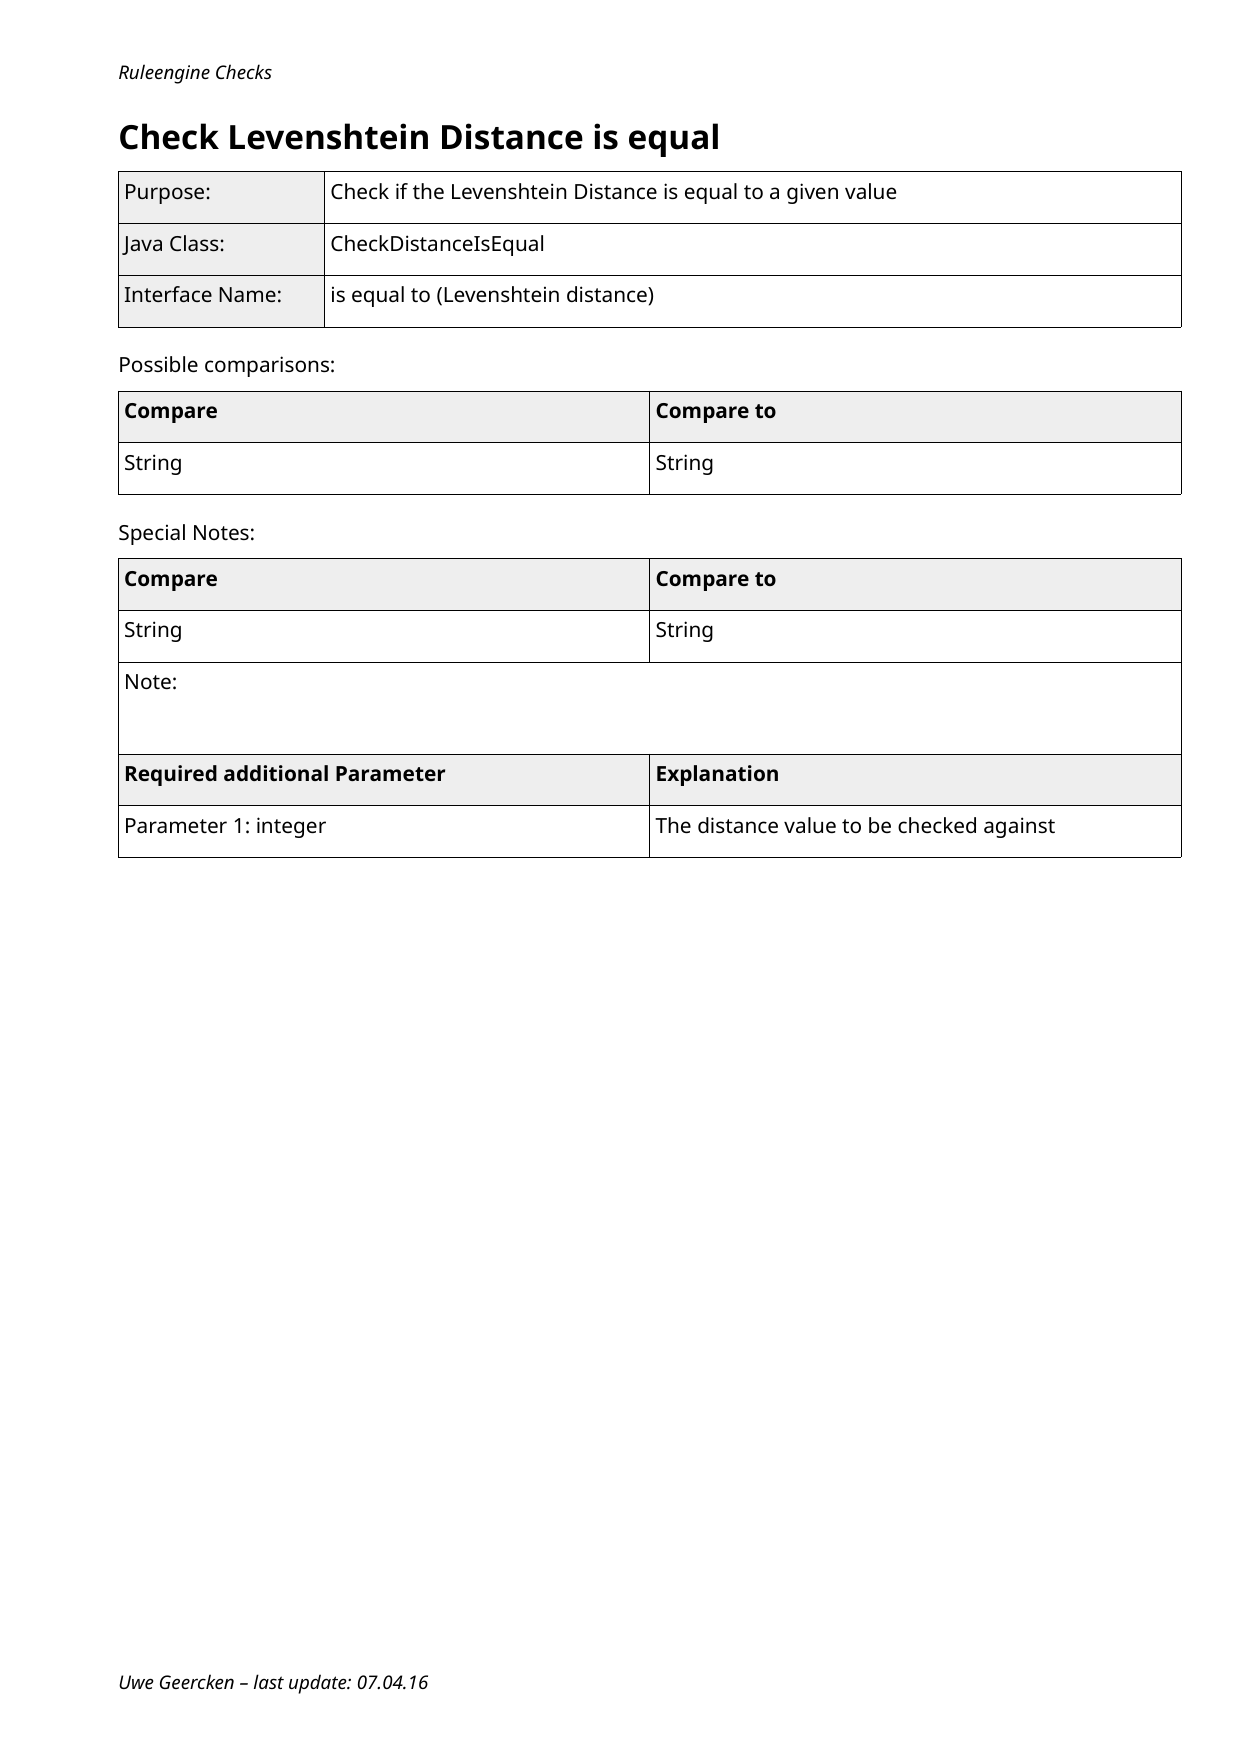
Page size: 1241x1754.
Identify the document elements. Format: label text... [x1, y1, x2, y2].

text Possible comparisons: [118, 350, 1181, 379]
table_header Compare to [650, 392, 1181, 442]
table_cell String [650, 611, 1181, 662]
text Special Notes: [118, 518, 1181, 546]
table_cell Interface Name: [119, 276, 324, 327]
text Check Levenshtein Distance is equal [118, 114, 1181, 159]
table_cell is equal to (Levenshtein distance) [325, 276, 1181, 327]
table_cell String [119, 611, 649, 662]
table_cell String [119, 443, 649, 494]
table_header Compare to [650, 559, 1181, 610]
table_header Purpose: [119, 172, 324, 223]
table_cell String [650, 443, 1181, 494]
table_cell Explanation [650, 755, 1181, 805]
table_cell Parameter 1: integer [119, 806, 649, 857]
table_cell The distance value to be checked against [650, 806, 1181, 857]
table_cell Required additional Parameter [119, 755, 649, 805]
table_header Compare [119, 392, 649, 442]
table_cell Note: [119, 663, 1181, 753]
table_cell Java Class: [119, 224, 324, 275]
table_header Compare [119, 559, 649, 610]
table_cell CheckDistanceIsEqual [325, 224, 1181, 275]
table_header Check if the Levenshtein Distance is equal to a given value [325, 172, 1181, 223]
